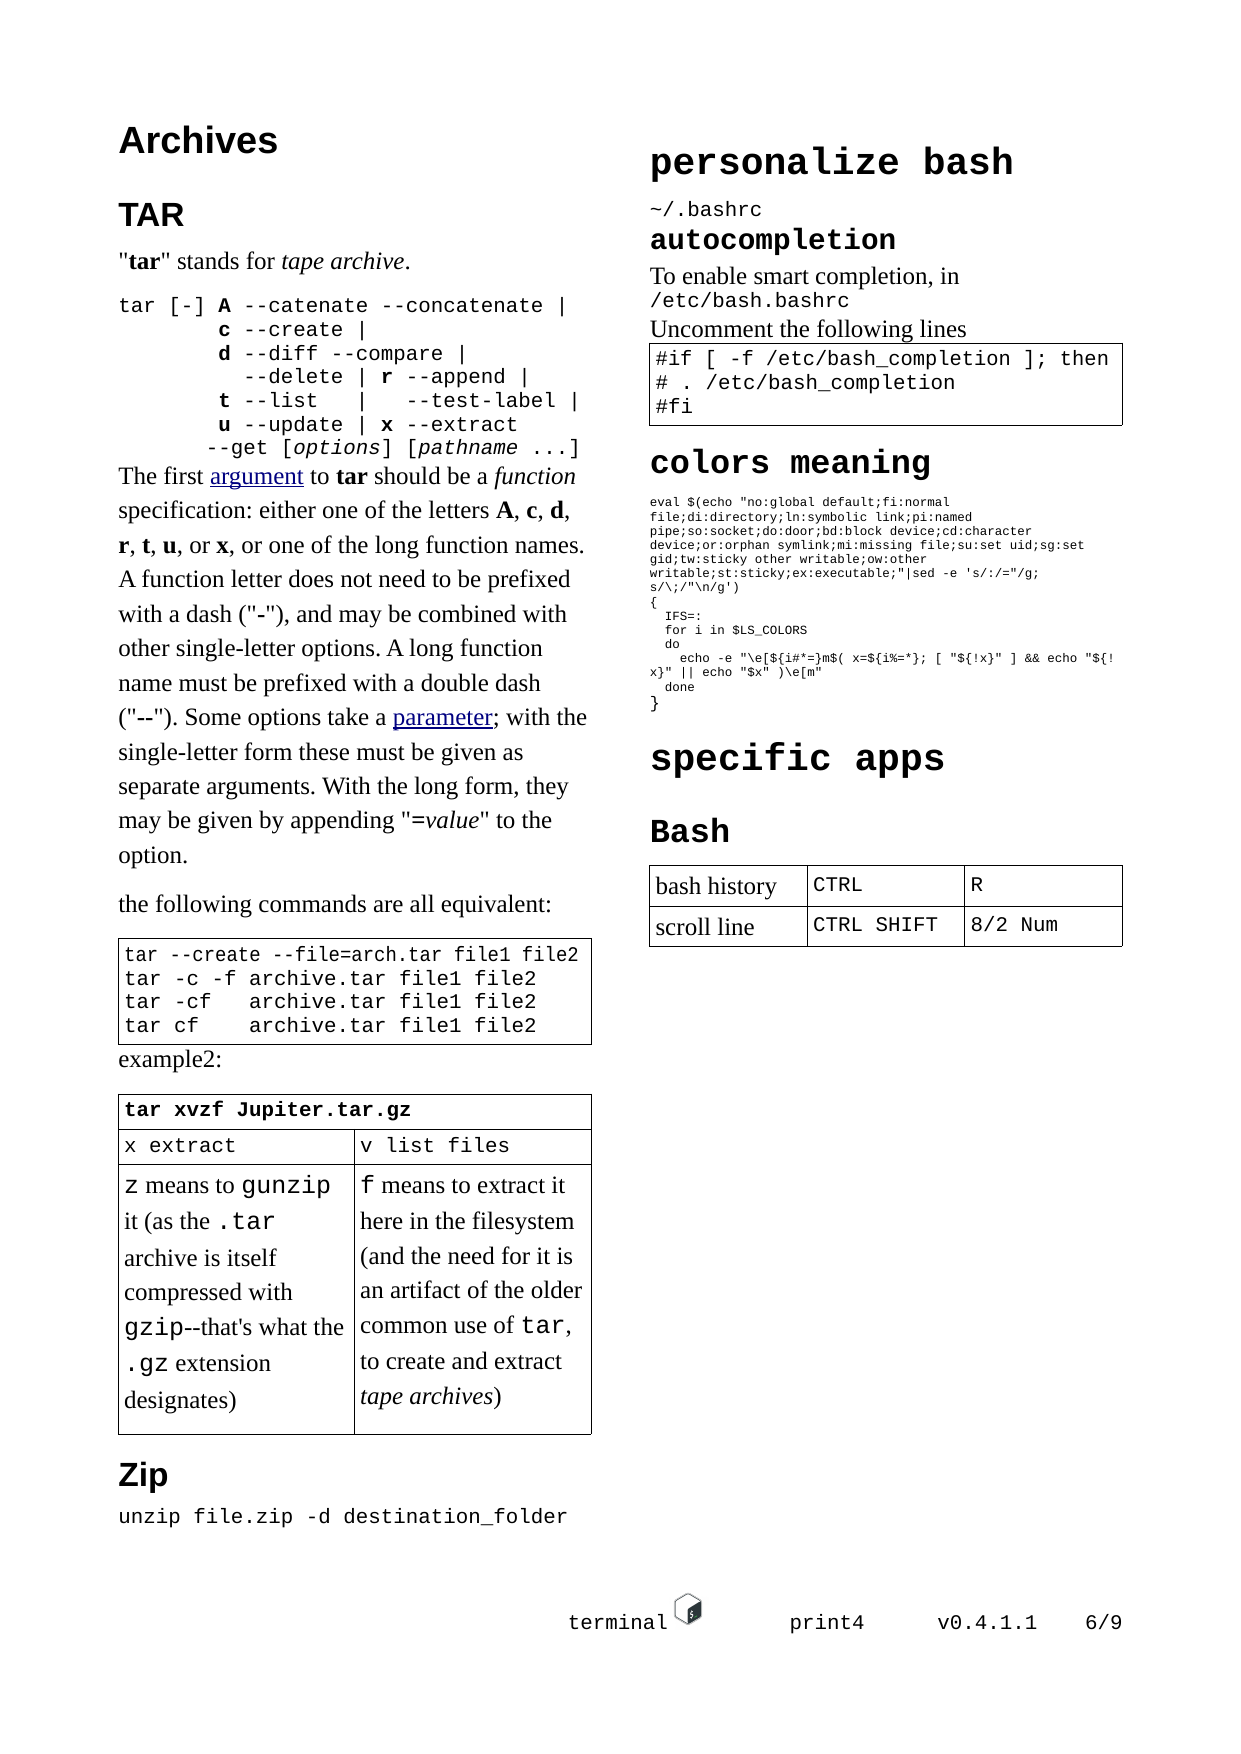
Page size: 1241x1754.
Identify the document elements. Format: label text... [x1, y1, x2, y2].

subtitle TAR [118, 195, 591, 234]
text unzip file.zip -d destination_folder [118, 1506, 591, 1530]
table_cell v list files [355, 1130, 591, 1164]
subtitle personalize bash [649, 143, 1122, 186]
table_header R [965, 866, 1122, 906]
text --get [options] [pathname ...] [118, 437, 591, 461]
picture [667, 1588, 709, 1630]
text c --create | [118, 319, 591, 343]
subtitle specific apps [649, 739, 1122, 782]
text /etc/bash.bashrc [649, 290, 1122, 314]
text IFS=: [649, 610, 1122, 624]
table_header #if [ -f /etc/bash_completion ]; then # . /etc/bash_completion #fi [650, 344, 1122, 425]
text the following commands are all equivalent: [118, 889, 591, 918]
text tar [-] A --catenate --concatenate | [118, 295, 591, 319]
text } [649, 695, 1122, 714]
text echo -e "\e[${i#*=}m$( x=${i%=*}; [ "${!x}" ] && echo "${!x}" || echo "$x" )\e[m" [649, 652, 1122, 681]
table_cell CTRL SHIFT [808, 907, 964, 946]
table_cell scroll line [650, 907, 807, 946]
text d --diff --compare | [118, 343, 591, 366]
text Uncomment the following lines [649, 314, 1122, 342]
table_cell f means to extract it here in the filesystem (and the need for it is an artifact of the older common use of tar, to create and extract tape archives) [355, 1165, 591, 1434]
text "tar" stands for tape archive. [118, 246, 591, 275]
subtitle Zip [118, 1455, 591, 1494]
table_header tar --create --file=arch.tar file1 file2 tar -c -f archive.tar file1 file2 tar -cf archive.tar file1 file2 tar cf archive.tar file1 file2 [119, 939, 591, 1044]
text example2: [118, 1045, 591, 1073]
text u --update | x --extract [118, 413, 591, 437]
text done [649, 681, 1122, 695]
subtitle Bash [649, 815, 1122, 853]
table_header bash history [650, 866, 807, 906]
text t --list | --test-label | [118, 390, 591, 413]
text { [649, 596, 1122, 610]
text for i in $LS_COLORS [649, 624, 1122, 638]
text --delete | r --append | [118, 366, 591, 390]
subtitle Archives [118, 118, 591, 162]
table_header CTRL [808, 866, 964, 906]
table_cell 8/2 Num [965, 907, 1122, 946]
subtitle autocompletion [649, 225, 1122, 258]
text The first argument to tar should be a function specification: either one of the letters A, c, d, r, t, u, or x, or one of the long function names. A function letter does not need to be prefixed with a dash ("-"), and may be combined with other single-letter options. A long function name must be prefixed with a double dash ("--"). Some options take a parameter; with the single-letter form these must be given as separate arguments. With the long form, they may be given by appending "=value" to the option. [118, 461, 591, 869]
text do [649, 638, 1122, 652]
text eval $(echo "no:global default;fi:normal file;di:directory;ln:symbolic link;pi:named pipe;so:socket;do:door;bd:block device;cd:character device;or:orphan symlink;mi:missing file;su:set uid;sg:set gid;tw:sticky other writable;ow:other writable;st:sticky;ex:executable;"|sed -e 's/:/="/g; s/\;/"\n/g') [649, 496, 1122, 596]
subtitle colors meaning [649, 446, 1122, 484]
text ~/.bashrc [649, 198, 1122, 222]
table_header tar xvzf Jupiter.tar.gz [119, 1095, 591, 1129]
text To enable smart completion, in [649, 261, 1122, 290]
table_cell z means to gunzip it (as the .tar archive is itself compressed with gzip--that's what the .gz extension designates) [119, 1165, 354, 1434]
table_cell x extract [119, 1130, 354, 1164]
